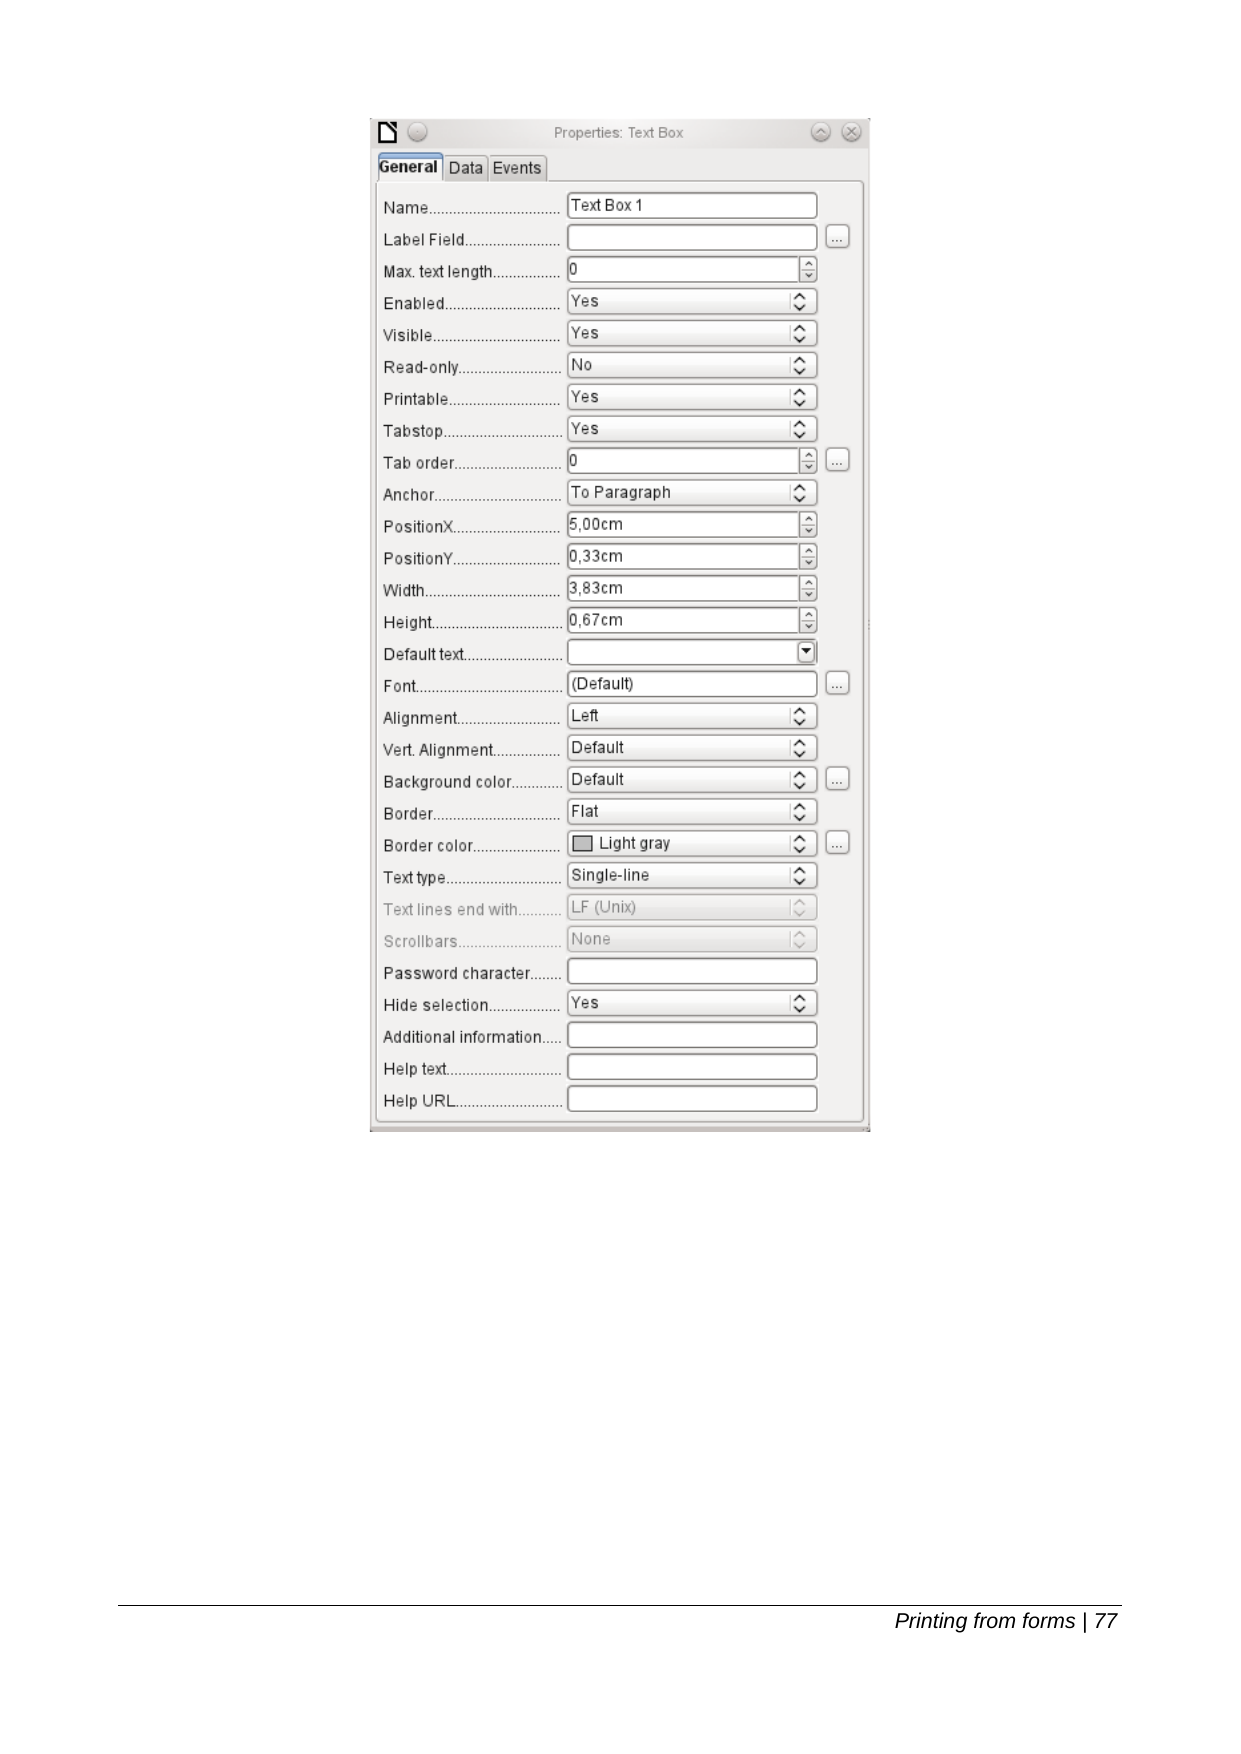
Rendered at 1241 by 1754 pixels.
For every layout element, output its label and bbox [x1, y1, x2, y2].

picture [369, 118, 871, 1132]
